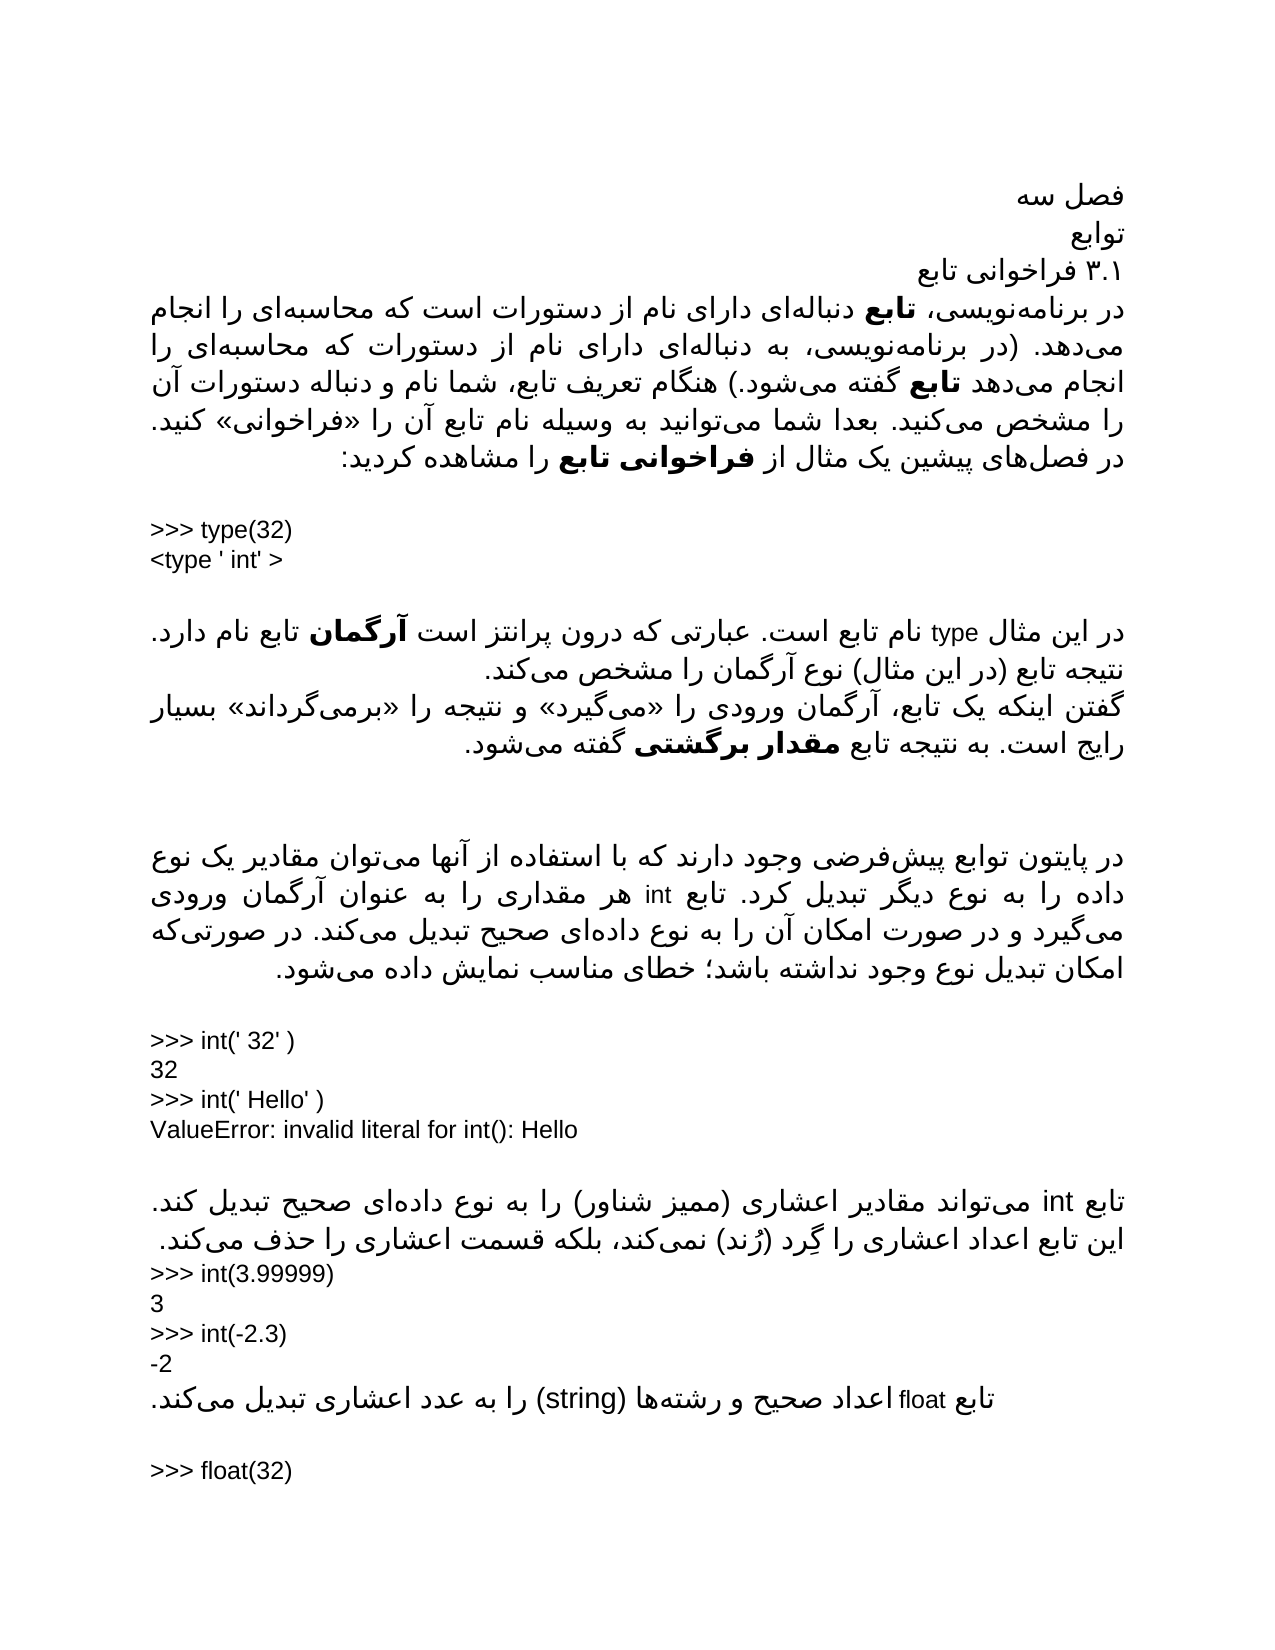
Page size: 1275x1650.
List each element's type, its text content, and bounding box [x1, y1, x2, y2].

text >>> int(-2.3) [150, 1320, 1125, 1348]
text <type ' int' > [150, 546, 1125, 574]
text ۳.۱ فراخوانی تابع [150, 254, 1125, 287]
text توابع [150, 217, 1125, 249]
text تابع int می‌تواند مقادیر اعشاری (ممیز شناور) را به نوع داده‌ای صحیح تبدیل کند. این تابع اعداد اعشاری را گِرد (رُند) نمی‌کند، بلکه قسمت اعشاری را حذف می‌کند. [150, 1185, 1125, 1255]
text 3 [150, 1290, 1125, 1318]
text >>> int(' Hello' ) [150, 1086, 1125, 1114]
text در برنامه‌نویسی، تابع دنباله‌ای دارای نام از دستورات است که محاسبه‌ای را انجام می‌دهد. (در برنامه‌نویسی، به دنباله‌ای دارای نام از دستورات که محاسبه‌ای را انجام می‌دهد تابع گفته می‌شود.) هنگام تعریف تابع، شما نام و دنباله دستورات آن را مشخص می‌کنید. بعدا شما می‌توانید به وسیله نام تابع آن را «فراخوانی» کنید. در فصل‌های پیشین یک مثال از فراخوانی تابع را مشاهده کردید: [150, 292, 1125, 474]
text در پایتون توابع پیش‌فرضی وجود دارند که با استفاده از آنها می‌توان مقادیر یک نوع داده را به نوع دیگر تبدیل کرد. تابع int هر مقداری را به عنوان آرگمان ورودی می‌گیرد و در صورت امکان آن را به نوع داده‌ای صحیح تبدیل می‌کند. در صورتی‌که امکان تبدیل نوع وجود نداشته باشد؛ خطای مناسب نمایش داده می‌شود. [150, 839, 1125, 984]
text -2 [150, 1349, 1125, 1377]
text >>> int(' 32' ) [150, 1027, 1125, 1054]
text فصل سه [150, 179, 1125, 212]
text >>> float(32) [150, 1456, 1125, 1484]
text ValueError: invalid literal for int(): Hello [150, 1116, 1125, 1144]
text گفتن اینکه یک تابع، آرگمان ورودی را «می‌گیرد» و نتیجه را «برمی‌گرداند» بسیار رایج است. به نتیجه تابع مقدار برگشتی گفته می‌شود. [150, 690, 1125, 760]
text >>> int(3.99999) [150, 1260, 1125, 1288]
text >>> type(32) [150, 516, 1125, 544]
text تابع float اعداد صحیح و رشته‌ها (string) را به عدد اعشاری تبدیل می‌کند. [150, 1382, 1125, 1414]
text 32 [150, 1056, 1125, 1084]
text در این مثال type نام تابع است. عبارتی که درون پرانتز است آرگمان تابع نام دارد. نتیجه تابع (در این مثال) نوع آرگمان را مشخص می‌کند. [150, 615, 1125, 685]
